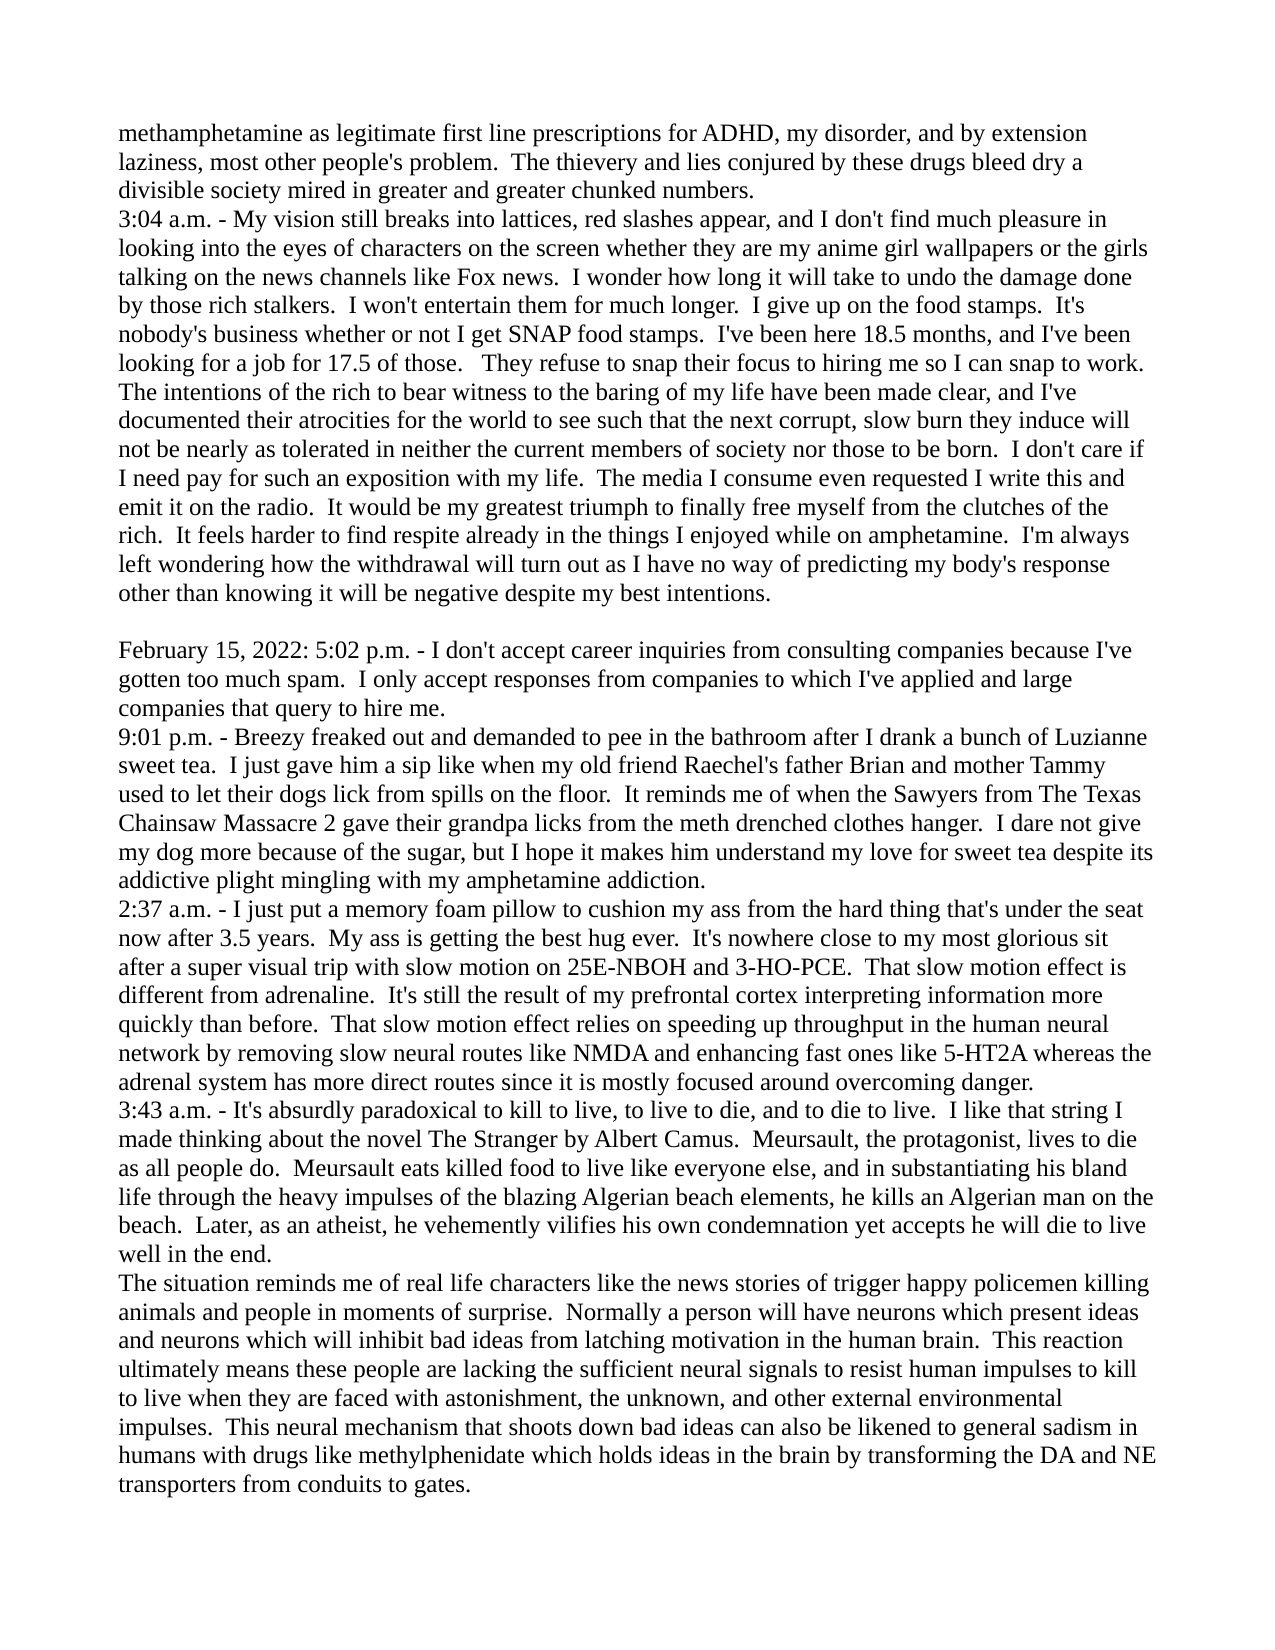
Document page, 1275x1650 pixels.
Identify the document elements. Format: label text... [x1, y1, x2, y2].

text 9:01 p.m. - Breezy freaked out and demanded to pee in the bathroom after I drank a bunch of Luzianne sweet tea. I just gave him a sip like when my old friend Raechel's father Brian and mother Tammy used to let their dogs lick from spills on the floor. It reminds me of when the Sawyers from The Texas Chainsaw Massacre 2 gave their grandpa licks from the meth drenched clothes hanger. I dare not give my dog more because of the sugar, but I hope it makes him understand my love for sweet tea despite its addictive plight mingling with my amphetamine addiction. [118, 722, 1157, 894]
text The intentions of the rich to bear witness to the baring of my life have been made clear, and I've documented their atrocities for the world to see such that the next corrupt, slow burn they induce will not be nearly as tolerated in neither the current members of society nor those to be born. I don't care if I need pay for such an exposition with my life. The media I consume even requested I write this and emit it on the radio. It would be my greatest triumph to finally free myself from the clutches of the rich. It feels harder to find respite already in the things I enjoyed while on amphetamine. I'm always left wondering how the withdrawal will turn out as I have no way of predicting my body's response other than knowing it will be negative despite my best intentions. [118, 377, 1157, 607]
text 2:37 a.m. - I just put a memory foam pillow to cushion my ass from the hard thing that's under the seat now after 3.5 years. My ass is getting the best hug ever. It's nowhere close to my most glorious sit after a super visual trip with slow motion on 25E-NBOH and 3-HO-PCE. That slow motion effect is different from adrenaline. It's still the result of my prefrontal cortex interpreting information more quickly than before. That slow motion effect relies on speeding up throughput in the human neural network by removing slow neural routes like NMDA and enhancing fast ones like 5-HT2A whereas the adrenal system has more direct routes since it is mostly focused around overcoming danger. [118, 894, 1157, 1096]
text The situation reminds me of real life characters like the news stories of trigger happy policemen killing animals and people in moments of surprise. Normally a person will have neurons which present ideas and neurons which will inhibit bad ideas from latching motivation in the human brain. This reaction ultimately means these people are lacking the sufficient neural signals to resist human impulses to kill to live when they are faced with astonishment, the unknown, and other external environmental impulses. This neural mechanism that shoots down bad ideas can also be likened to general sadism in humans with drugs like methylphenidate which holds ideas in the brain by transforming the DA and NE transporters from conduits to gates. [118, 1268, 1157, 1498]
text February 15, 2022: 5:02 p.m. - I don't accept career inquiries from consulting companies because I've gotten too much spam. I only accept responses from companies to which I've applied and large companies that query to hire me. [118, 636, 1157, 722]
text 3:04 a.m. - My vision still breaks into lattices, red slashes appear, and I don't find much pleasure in looking into the eyes of characters on the screen whether they are my anime girl wallpapers or the girls talking on the news channels like Fox news. I wonder how long it will take to undo the damage done by those rich stalkers. I won't entertain them for much longer. I give up on the food stamps. It's nobody's business whether or not I get SNAP food stamps. I've been here 18.5 months, and I've been looking for a job for 17.5 of those. They refuse to snap their focus to hiring me so I can snap to work. [118, 204, 1157, 377]
text 3:43 a.m. - It's absurdly paradoxical to kill to live, to live to die, and to die to live. I like that string I made thinking about the novel The Stranger by Albert Camus. Meursault, the protagonist, lives to die as all people do. Meursault eats killed food to live like everyone else, and in substantiating his bland life through the heavy impulses of the blazing Algerian beach elements, he kills an Algerian man on the beach. Later, as an atheist, he vehemently vilifies his own condemnation yet accepts he will die to live well in the end. [118, 1096, 1157, 1268]
text methamphetamine as legitimate first line prescriptions for ADHD, my disorder, and by extension laziness, most other people's problem. The thievery and lies conjured by these drugs bleed dry a divisible society mired in greater and greater chunked numbers. [118, 118, 1157, 204]
